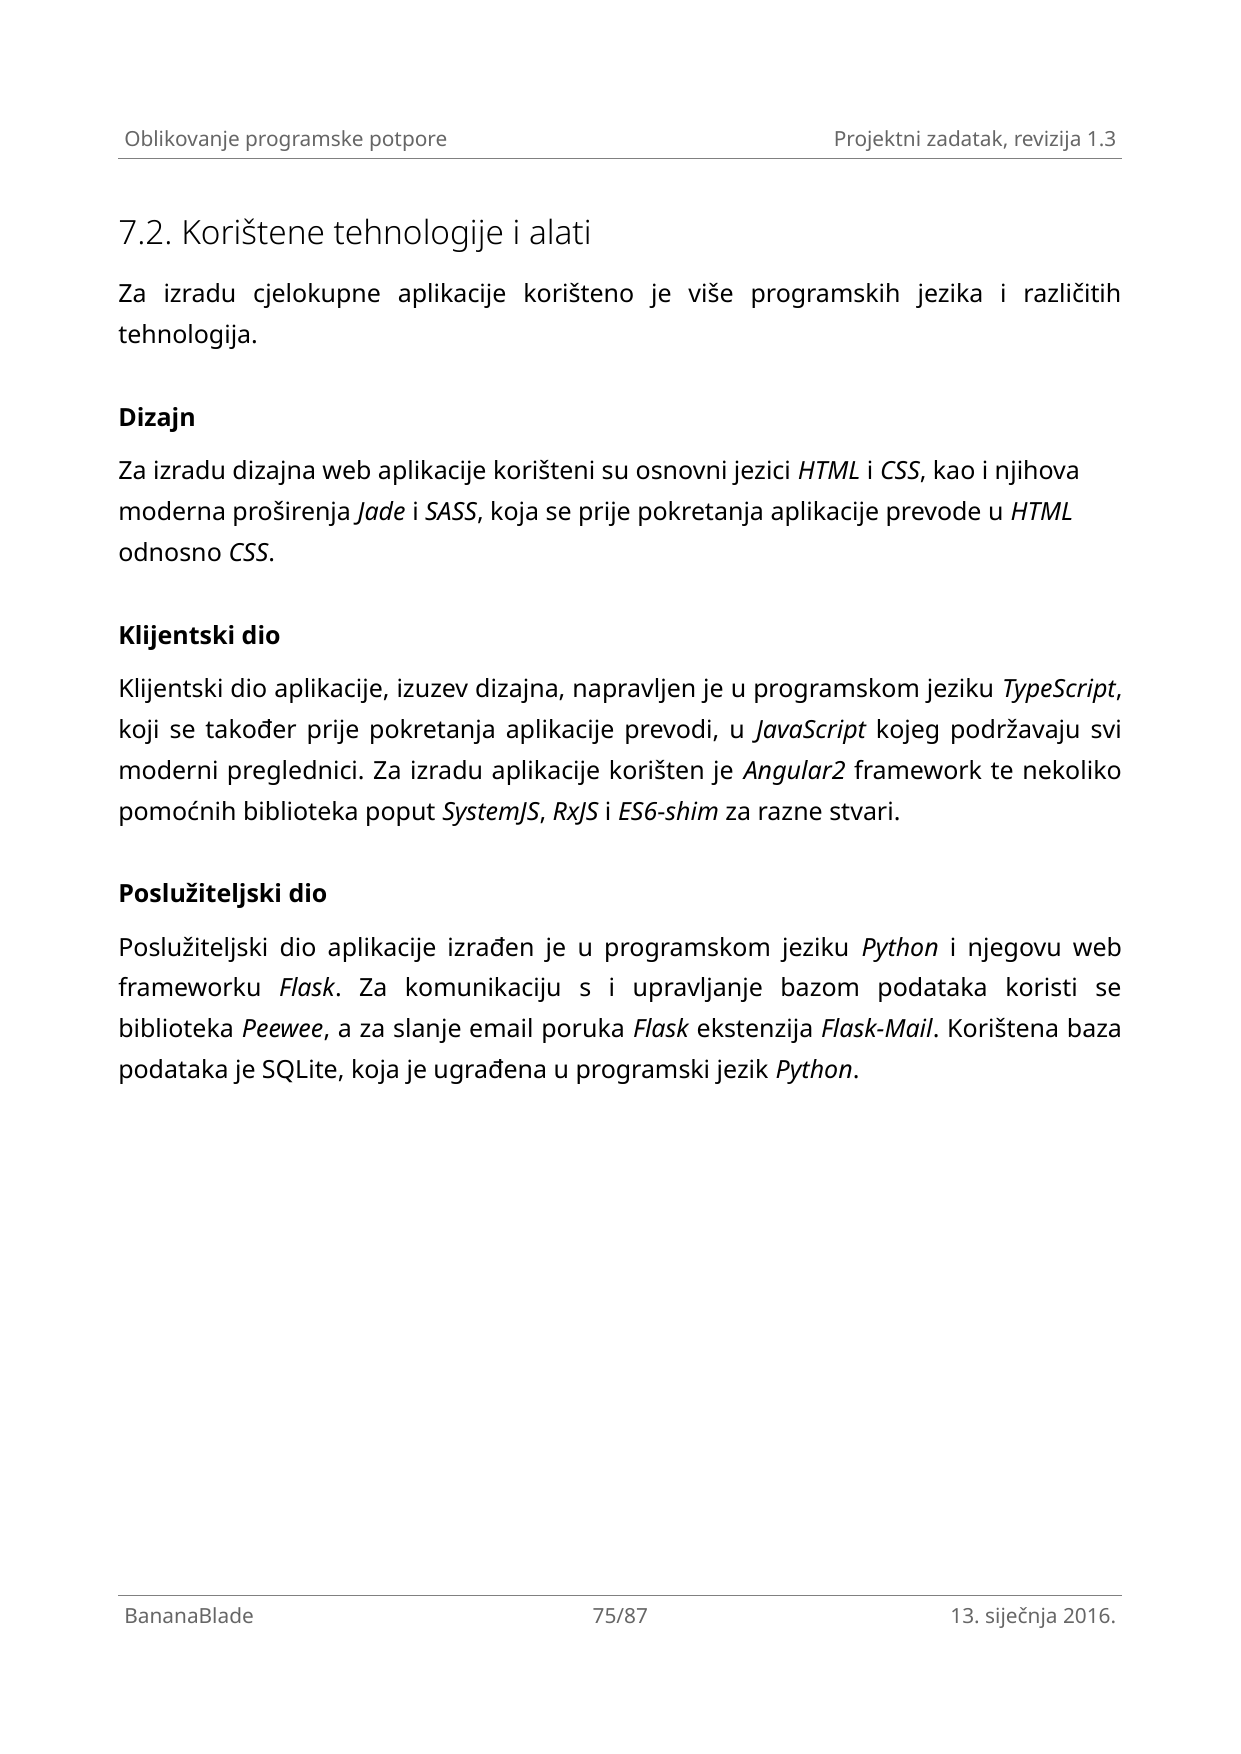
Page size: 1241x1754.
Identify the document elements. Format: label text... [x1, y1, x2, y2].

text Klijentski dio aplikacije, izuzev dizajna, napravljen je u programskom jeziku TypeScript, koji se također prije pokretanja aplikacije prevodi, u JavaScript kojeg podržavaju svi moderni preglednici. Za izradu aplikacije korišten je Angular2 framework te nekoliko pomoćnih biblioteka poput SystemJS, RxJS i ES6-shim za razne stvari. [118, 671, 1122, 827]
subtitle 7.2. Korištene tehnologije i alati [118, 209, 1122, 254]
subtitle Dizajn [118, 399, 1122, 433]
text Za izradu cjelokupne aplikacije korišteno je više programskih jezika i različitih tehnologija. [118, 276, 1122, 351]
subtitle Klijentski dio [118, 617, 1122, 651]
text Poslužiteljski dio aplikacije izrađen je u programskom jeziku Python i njegovu web frameworku Flask. Za komunikaciju s i upravljanje bazom podataka koristi se biblioteka Peewee, a za slanje email poruka Flask ekstenzija Flask-Mail. Korištena baza podataka je SQLite, koja je ugrađena u programski jezik Python. [118, 929, 1122, 1086]
subtitle Poslužiteljski dio [118, 876, 1122, 910]
text Za izradu dizajna web aplikacije korišteni su osnovni jezici HTML i CSS, kao i njihova moderna proširenja Jade i SASS, koja se prije pokretanja aplikacije prevode u HTML odnosno CSS. [118, 453, 1122, 568]
